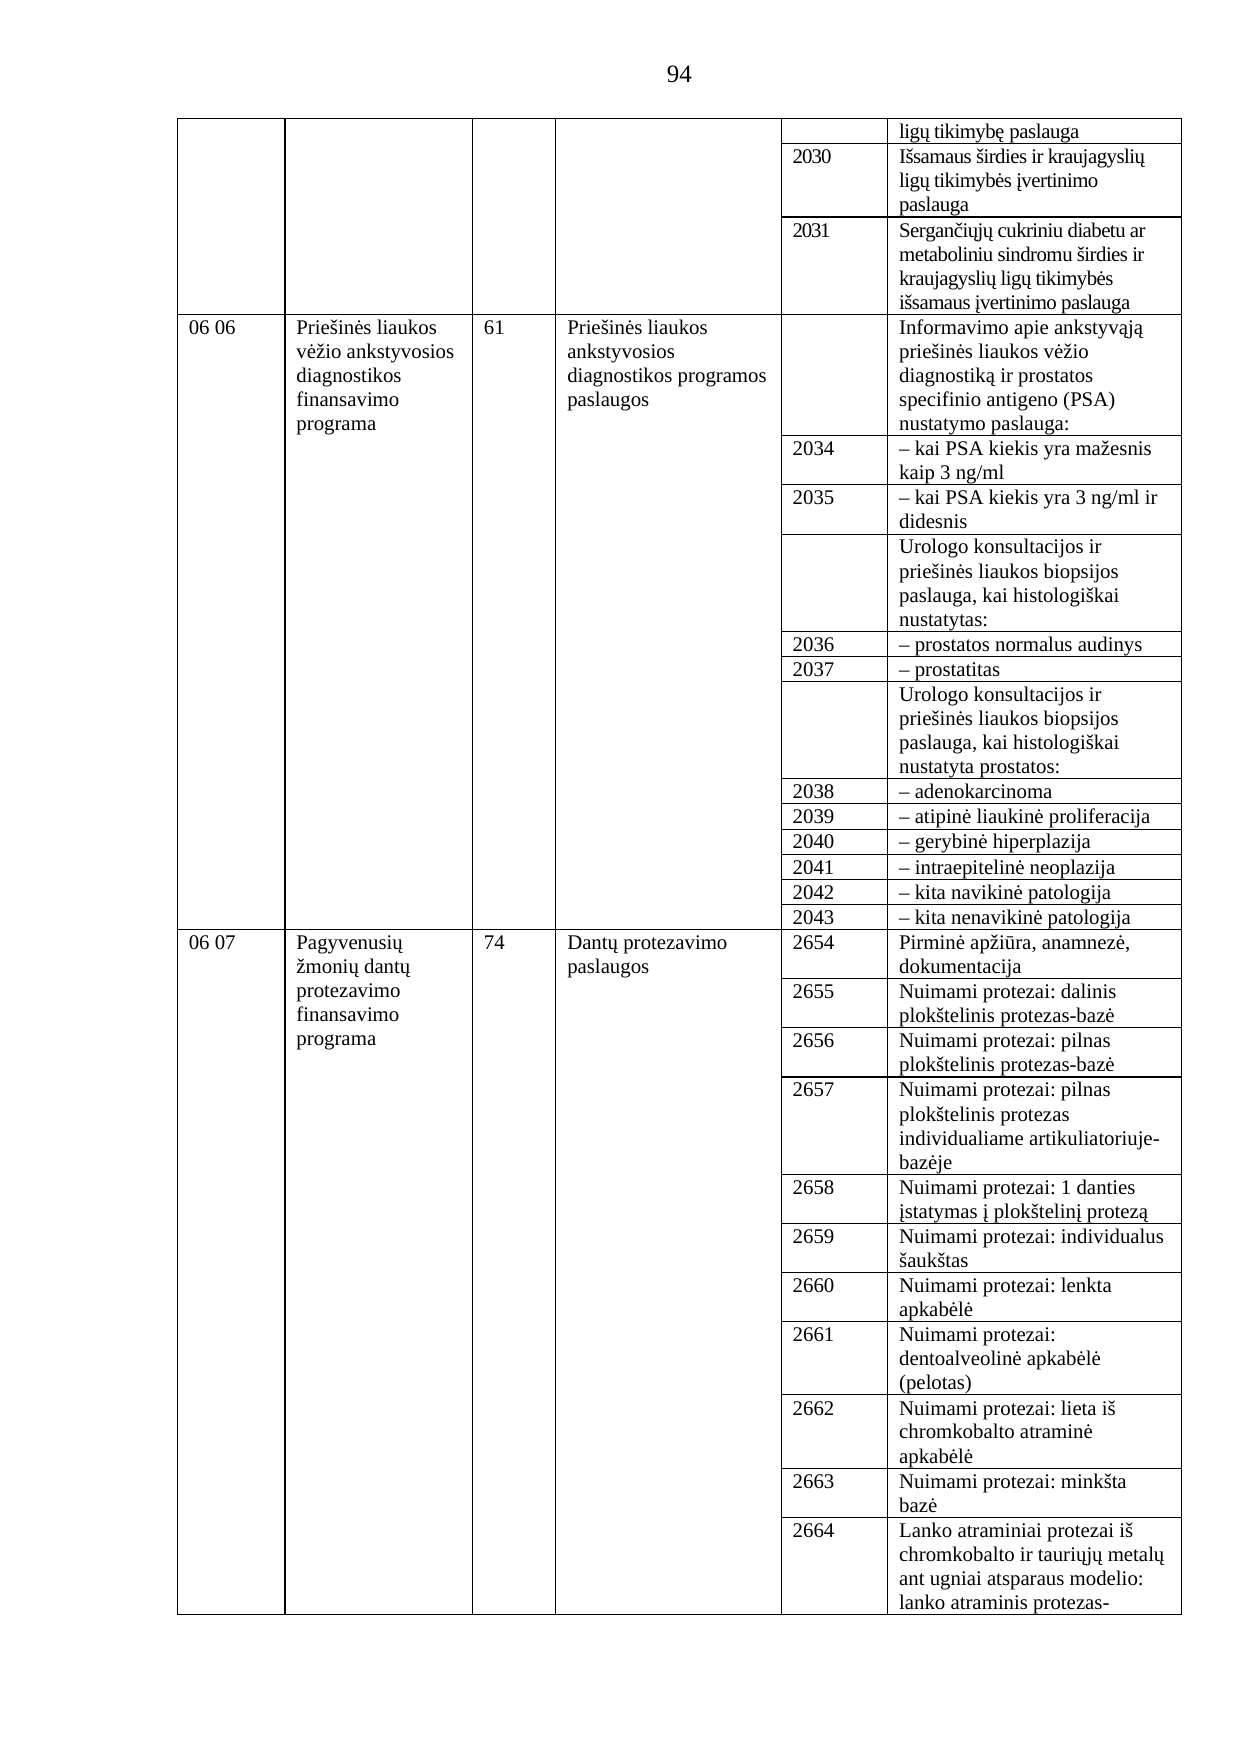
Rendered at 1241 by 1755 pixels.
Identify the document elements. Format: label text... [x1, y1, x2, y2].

table_cell ligų tikimybę paslauga [888, 119, 1181, 143]
table_cell 2663 [782, 1469, 887, 1517]
table_cell Pagyvenusių žmonių dantų protezavimo finansavimo programa [286, 930, 472, 1614]
table_cell Urologo konsultacijos ir priešinės liaukos biopsijos paslauga, kai histologiškai nustatytas: [888, 535, 1181, 631]
table_cell Priešinės liaukos vėžio ankstyvosios diagnostikos finansavimo programa [286, 315, 472, 929]
table_cell 2659 [782, 1224, 887, 1272]
table_cell [782, 682, 887, 778]
table_cell [178, 119, 284, 314]
table_cell Nuimami protezai: lenkta apkabėlė [888, 1273, 1181, 1321]
table_cell Dantų protezavimo paslaugos [556, 930, 781, 1614]
table_cell [782, 315, 887, 435]
table_cell – kai PSA kiekis yra mažesnis kaip 3 ng/ml [888, 436, 1181, 484]
table_cell 06 06 [178, 315, 284, 929]
table_cell Nuimami protezai: individualus šaukštas [888, 1224, 1181, 1272]
table_cell – kita nenavikinė patologija [888, 905, 1181, 929]
table_cell 2664 [782, 1518, 887, 1614]
table_cell 2035 [782, 485, 887, 533]
table_cell Sergančiųjų cukriniu diabetu ar metaboliniu sindromu širdies ir kraujagyslių ligų tikimybės išsamaus įvertinimo paslauga [888, 218, 1181, 314]
table_cell Urologo konsultacijos ir priešinės liaukos biopsijos paslauga, kai histologiškai nustatyta prostatos: [888, 682, 1181, 778]
table_cell 2041 [782, 855, 887, 879]
table_cell 2037 [782, 657, 887, 681]
table_cell 2034 [782, 436, 887, 484]
table_cell Nuimami protezai: 1 danties įstatymas į plokštelinį protezą [888, 1175, 1181, 1223]
table_cell 06 07 [178, 930, 284, 1614]
table_cell 2036 [782, 632, 887, 656]
table_cell 2038 [782, 779, 887, 803]
table_cell [473, 119, 555, 314]
table_cell 74 [473, 930, 555, 1614]
table_cell – prostatos normalus audinys [888, 632, 1181, 656]
table_cell Nuimami protezai: lieta iš chromkobalto atraminė apkabėlė [888, 1395, 1181, 1468]
table_cell Nuimami protezai: pilnas plokštelinis protezas individualiame artikuliatoriuje-bazėje [888, 1078, 1181, 1174]
table_cell 61 [473, 315, 555, 929]
table_cell 2658 [782, 1175, 887, 1223]
table_cell – adenokarcinoma [888, 779, 1181, 803]
table_cell 2655 [782, 979, 887, 1027]
table_cell Nuimami protezai: pilnas plokštelinis protezas-bazė [888, 1028, 1181, 1076]
table_cell – kita navikinė patologija [888, 880, 1181, 904]
table_cell – gerybinė hiperplazija [888, 830, 1181, 853]
table_cell 2030 [782, 144, 887, 216]
table_cell – atipinė liaukinė proliferacija [888, 804, 1181, 828]
table_cell – intraepitelinė neoplazija [888, 855, 1181, 879]
table_cell 2660 [782, 1273, 887, 1321]
table_cell [782, 535, 887, 631]
table_cell [556, 119, 781, 314]
table_cell 2662 [782, 1395, 887, 1468]
table_cell 2661 [782, 1322, 887, 1394]
table_cell 2654 [782, 930, 887, 978]
table_cell Nuimami protezai: dalinis plokštelinis protezas-bazė [888, 979, 1181, 1027]
table_cell – kai PSA kiekis yra 3 ng/ml ir didesnis [888, 485, 1181, 533]
table_cell Nuimami protezai: dentoalveolinė apkabėlė (pelotas) [888, 1322, 1181, 1394]
table_cell [782, 119, 887, 143]
table_cell 2040 [782, 830, 887, 853]
table_cell 2031 [782, 218, 887, 314]
table_cell Lanko atraminiai protezai iš chromkobalto ir tauriųjų metalų ant ugniai atsparaus modelio: lanko atraminis protezas- [888, 1518, 1181, 1614]
table_cell Informavimo apie ankstyvąją priešinės liaukos vėžio diagnostiką ir prostatos specifinio antigeno (PSA) nustatymo paslauga: [888, 315, 1181, 435]
table_cell 2039 [782, 804, 887, 828]
table_cell [286, 119, 472, 314]
table_cell – prostatitas [888, 657, 1181, 681]
table_cell Nuimami protezai: minkšta bazė [888, 1469, 1181, 1517]
table_cell Pirminė apžiūra, anamnezė, dokumentacija [888, 930, 1181, 978]
table_cell 2043 [782, 905, 887, 929]
table_cell Išsamaus širdies ir kraujagyslių ligų tikimybės įvertinimo paslauga [888, 144, 1181, 216]
table_cell 2657 [782, 1078, 887, 1174]
table_cell Priešinės liaukos ankstyvosios diagnostikos programos paslaugos [556, 315, 781, 929]
table_cell 2042 [782, 880, 887, 904]
table_cell 2656 [782, 1028, 887, 1076]
